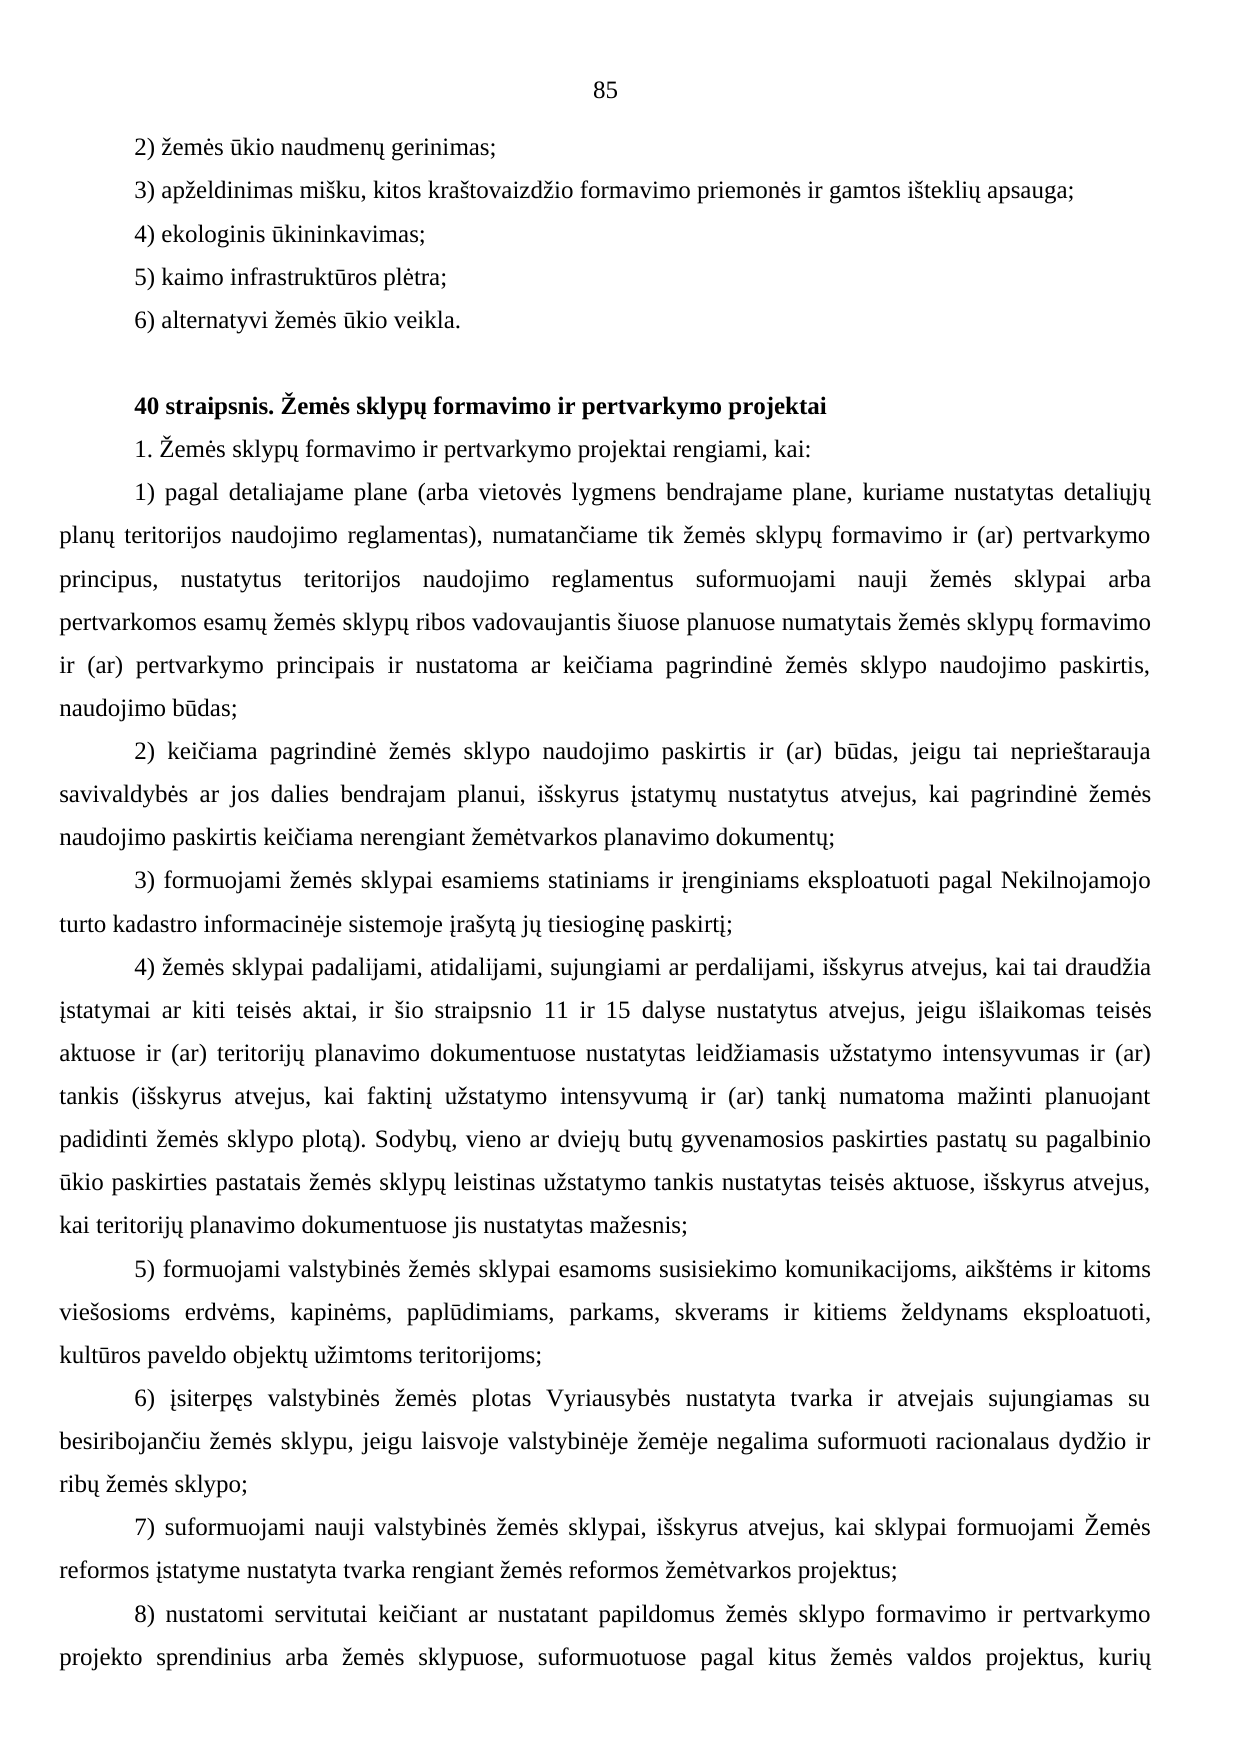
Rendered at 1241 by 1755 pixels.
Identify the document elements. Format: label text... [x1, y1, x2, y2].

text 4) žemės sklypai padalijami, atidalijami, sujungiami ar perdalijami, išskyrus atvejus, kai tai draudžia įstatymai ar kiti teisės aktai, ir šio straipsnio 11 ir 15 dalyse nustatytus atvejus, jeigu išlaikomas teisės aktuose ir (ar) teritorijų planavimo dokumentuose nustatytas leidžiamasis užstatymo intensyvumas ir (ar) tankis (išskyrus atvejus, kai faktinį užstatymo intensyvumą ir (ar) tankį numatoma mažinti planuojant padidinti žemės sklypo plotą). Sodybų, vieno ar dviejų butų gyvenamosios paskirties pastatų su pagalbinio ūkio paskirties pastatais žemės sklypų leistinas užstatymo tankis nustatytas teisės aktuose, išskyrus atvejus, kai teritorijų planavimo dokumentuose jis nustatytas mažesnis; [59, 952, 1152, 1239]
text 8) nustatomi servitutai keičiant ar nustatant papildomus žemės sklypo formavimo ir pertvarkymo projekto sprendinius arba žemės sklypuose, suformuotuose pagal kitus žemės valdos projektus, kurių [59, 1599, 1152, 1671]
text 3) formuojami žemės sklypai esamiems statiniams ir įrenginiams eksploatuoti pagal Nekilnojamojo turto kadastro informacinėje sistemoje įrašytą jų tiesioginę paskirtį; [59, 866, 1152, 937]
text 7) suformuojami nauji valstybinės žemės sklypai, išskyrus atvejus, kai sklypai formuojami Žemės reformos įstatyme nustatyta tvarka rengiant žemės reformos žemėtvarkos projektus; [59, 1512, 1152, 1584]
text 4) ekologinis ūkininkavimas; [59, 219, 1152, 247]
text 1) pagal detaliajame plane (arba vietovės lygmens bendrajame plane, kuriame nustatytas detaliųjų planų teritorijos naudojimo reglamentas), numatančiame tik žemės sklypų formavimo ir (ar) pertvarkymo principus, nustatytus teritorijos naudojimo reglamentus suformuojami nauji žemės sklypai arba pertvarkomos esamų žemės sklypų ribos vadovaujantis šiuose planuose numatytais žemės sklypų formavimo ir (ar) pertvarkymo principais ir nustatoma ar keičiama pagrindinė žemės sklypo naudojimo paskirtis, naudojimo būdas; [59, 477, 1152, 722]
text 6) alternatyvi žemės ūkio veikla. [59, 305, 1152, 334]
text 2) žemės ūkio naudmenų gerinimas; [59, 132, 1152, 161]
text 5) kaimo infrastruktūros plėtra; [59, 262, 1152, 291]
text 5) formuojami valstybinės žemės sklypai esamoms susisiekimo komunikacijoms, aikštėms ir kitoms viešosioms erdvėms, kapinėms, paplūdimiams, parkams, skverams ir kitiems želdynams eksploatuoti, kultūros paveldo objektų užimtoms teritorijoms; [59, 1254, 1152, 1369]
text 1. Žemės sklypų formavimo ir pertvarkymo projektai rengiami, kai: [59, 434, 1152, 463]
text 2) keičiama pagrindinė žemės sklypo naudojimo paskirtis ir (ar) būdas, jeigu tai neprieštarauja savivaldybės ar jos dalies bendrajam planui, išskyrus įstatymų nustatytus atvejus, kai pagrindinė žemės naudojimo paskirtis keičiama nerengiant žemėtvarkos planavimo dokumentų; [59, 736, 1152, 851]
text 6) įsiterpęs valstybinės žemės plotas Vyriausybės nustatyta tvarka ir atvejais sujungiamas su besiribojančiu žemės sklypu, jeigu laisvoje valstybinėje žemėje negalima suformuoti racionalaus dydžio ir ribų žemės sklypo; [59, 1383, 1152, 1498]
text 3) apželdinimas mišku, kitos kraštovaizdžio formavimo priemonės ir gamtos išteklių apsauga; [59, 176, 1152, 204]
text 40 straipsnis. Žemės sklypų formavimo ir pertvarkymo projektai [59, 391, 1152, 420]
